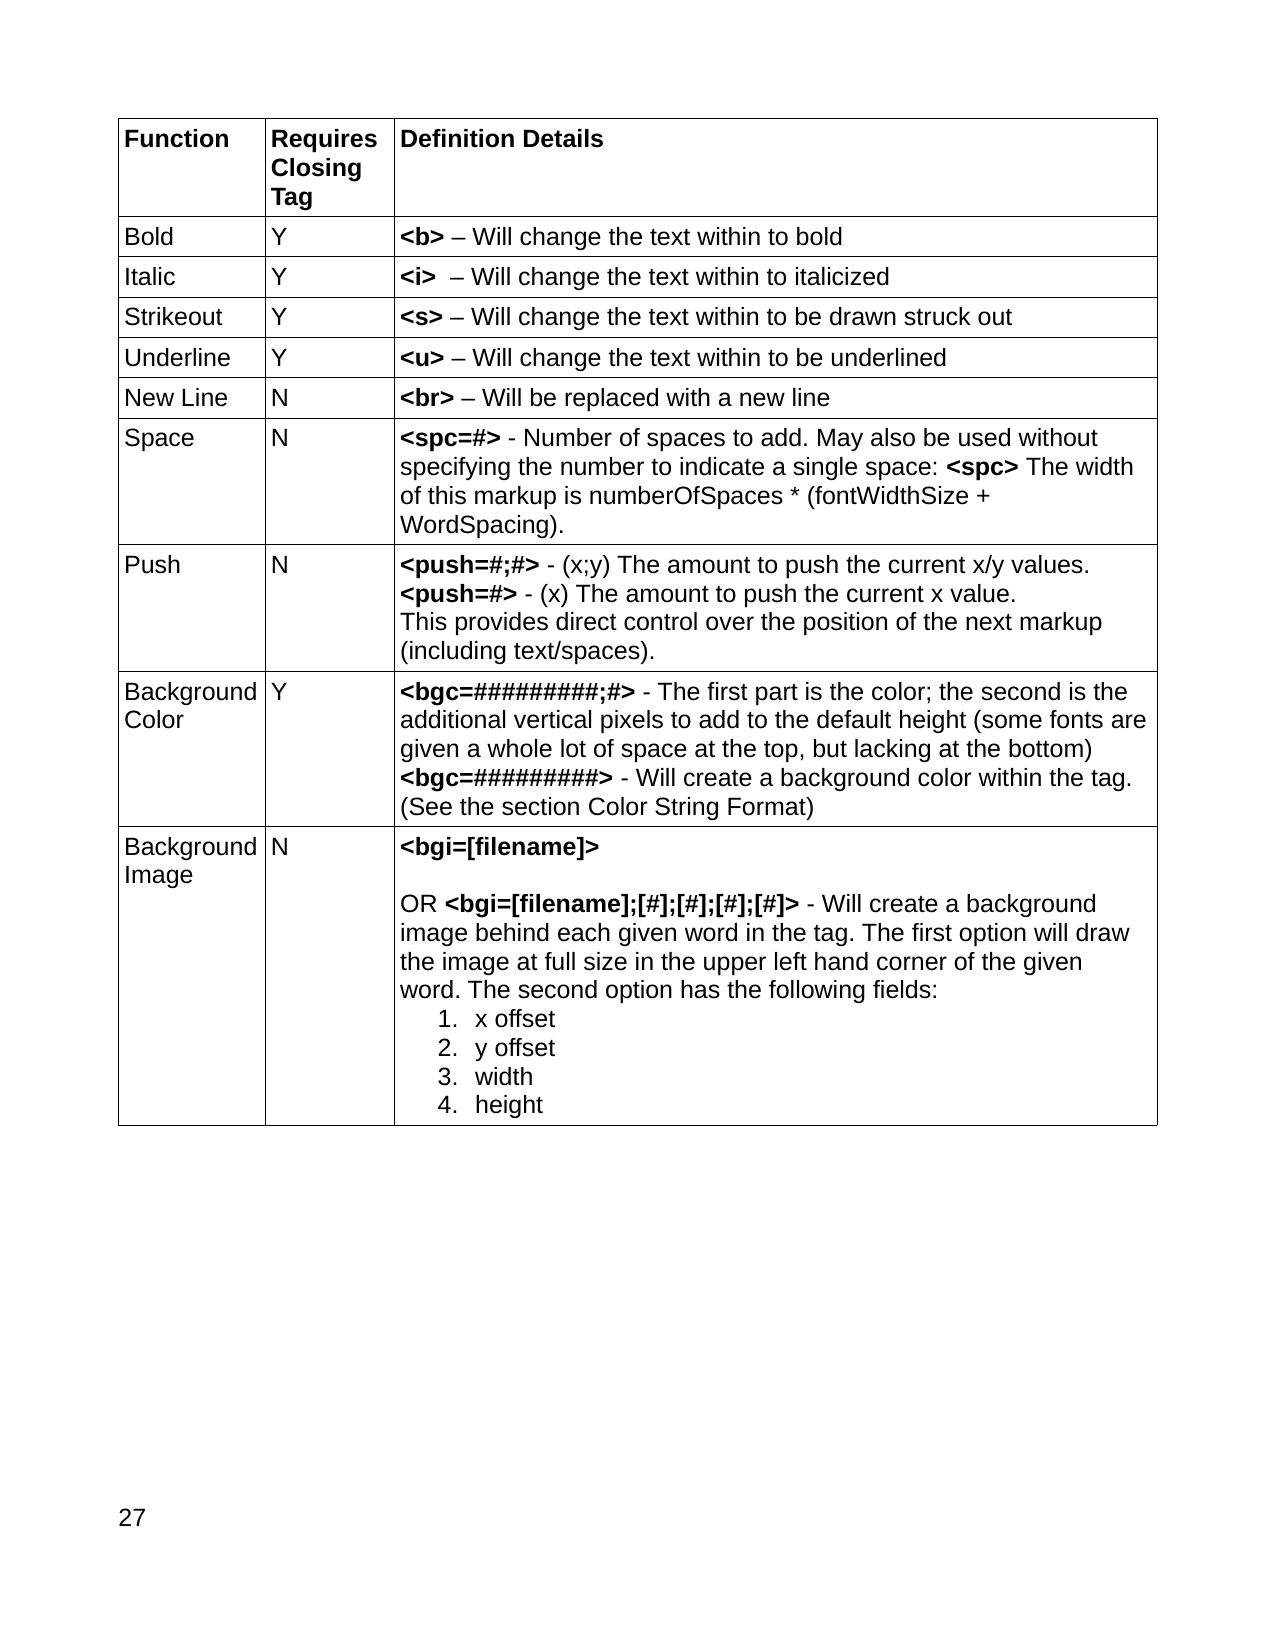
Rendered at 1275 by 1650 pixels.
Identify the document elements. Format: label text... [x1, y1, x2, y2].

table_cell Background Color [119, 672, 265, 826]
table_cell Strikeout [119, 298, 265, 337]
table_cell <u> – Will change the text within to be underlined [395, 338, 1157, 377]
table_cell New Line [119, 378, 265, 417]
table_cell <br> – Will be replaced with a new line [395, 378, 1157, 417]
table_cell N [266, 419, 394, 544]
table_cell Background Image [119, 827, 265, 1125]
table_header Requires Closing Tag [266, 119, 394, 216]
table_cell <i> – Will change the text within to italicized [395, 257, 1157, 297]
table_cell <s> – Will change the text within to be drawn struck out [395, 298, 1157, 337]
table_cell Space [119, 419, 265, 544]
table_cell Italic [119, 257, 265, 297]
table_cell Bold [119, 217, 265, 256]
table_cell <push=#;#> - (x;y) The amount to push the current x/y values. <push=#> - (x) The amount to push the current x value. This provides direct control over the position of the next markup (including text/spaces). [395, 545, 1157, 671]
table_cell <bgi=[filename]> OR <bgi=[filename];[#];[#];[#];[#]> - Will create a background image behind each given word in the tag. The first option will draw the image at full size in the upper left hand corner of the given word. The second option has the following fields: x offset y offset width height [395, 827, 1157, 1125]
table_cell N [266, 378, 394, 417]
table_cell N [266, 827, 394, 1125]
table_cell Underline [119, 338, 265, 377]
table_cell Y [266, 338, 394, 377]
table_cell <b> – Will change the text within to bold [395, 217, 1157, 256]
table_header Definition Details [395, 119, 1157, 216]
table_cell Y [266, 217, 394, 256]
table_header Function [119, 119, 265, 216]
table_cell <spc=#> - Number of spaces to add. May also be used without specifying the number to indicate a single space: <spc> The width of this markup is numberOfSpaces * (fontWidthSize + WordSpacing). [395, 419, 1157, 544]
table_cell Y [266, 298, 394, 337]
table_cell Y [266, 257, 394, 297]
table_cell <bgc=#########;#> - The first part is the color; the second is the additional vertical pixels to add to the default height (some fonts are given a whole lot of space at the top, but lacking at the bottom) <bgc=#########> - Will create a background color within the tag. (See the section Color String Format) [395, 672, 1157, 826]
table_cell Push [119, 545, 265, 671]
table_cell Y [266, 672, 394, 826]
table_cell N [266, 545, 394, 671]
